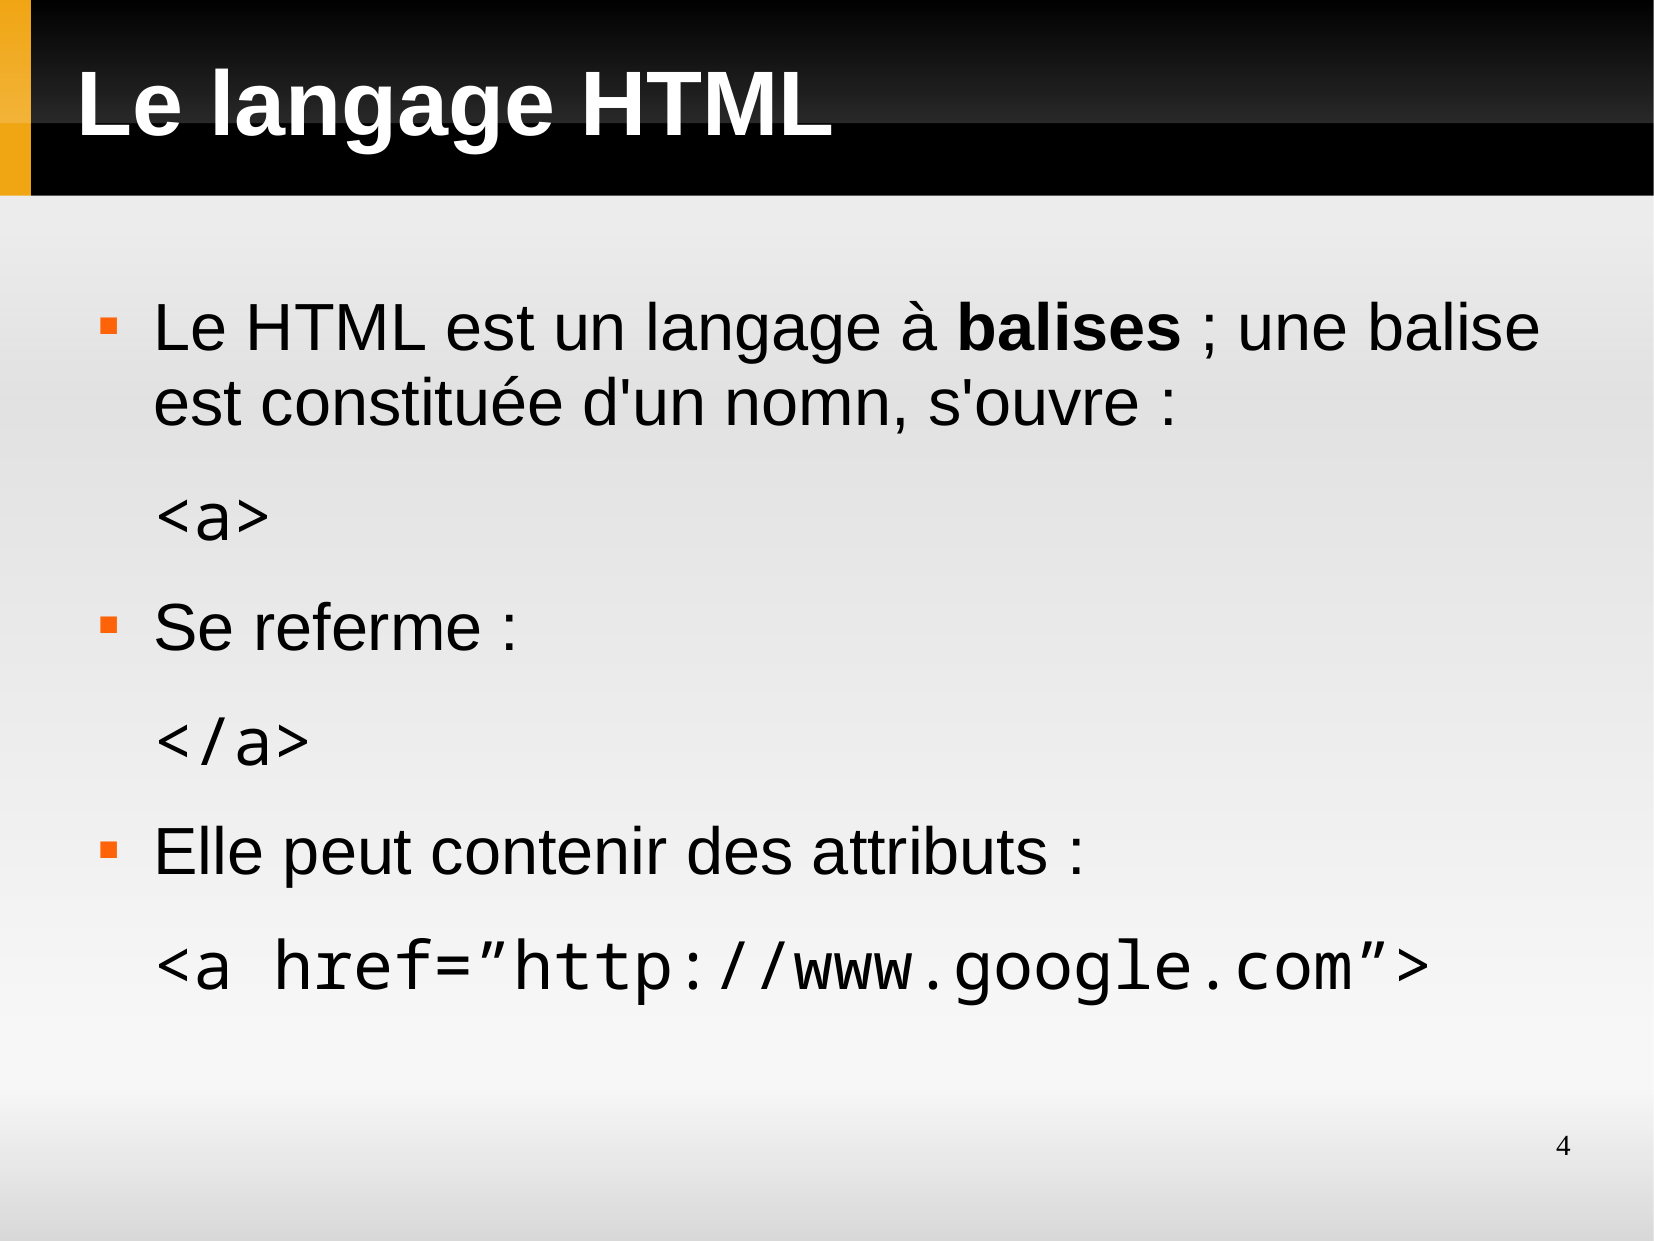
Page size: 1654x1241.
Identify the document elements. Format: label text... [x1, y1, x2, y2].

list Le HTML est un langage à balises ; une balise est constituée d'un nomn, s'ouvre : <a> Se referme : </a> Elle peut contenir des attributs : <a href=”http://www.google.com”> [82, 290, 1571, 1109]
picture [0, 0, 1654, 1241]
title Le langage HTML [76, 0, 1565, 208]
